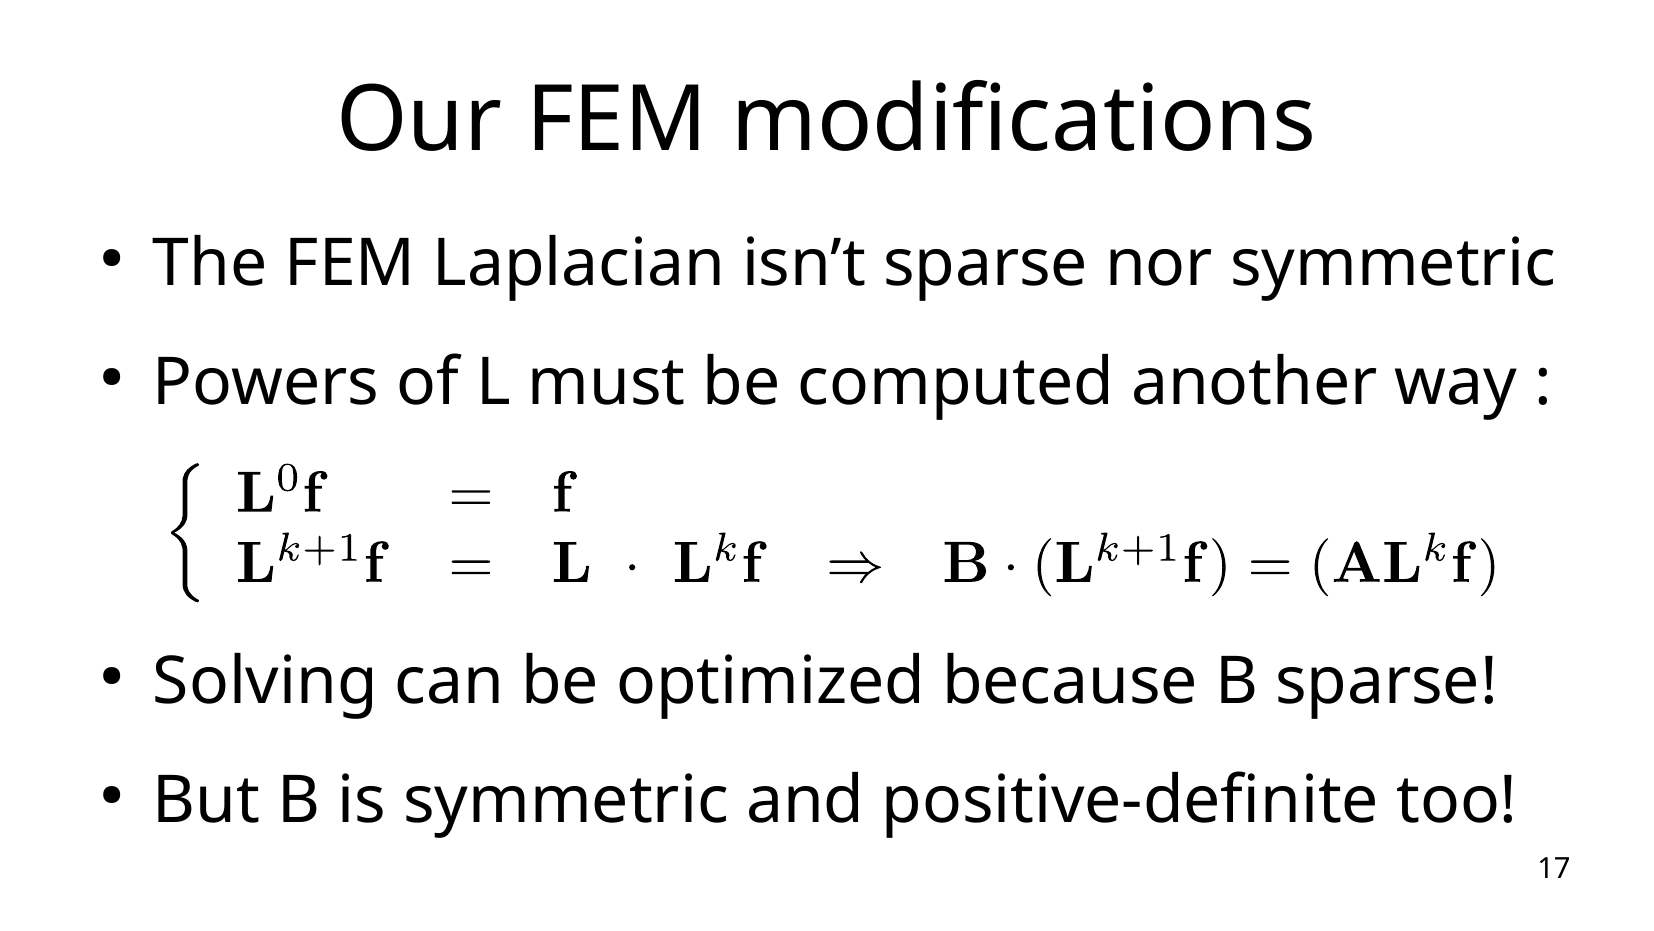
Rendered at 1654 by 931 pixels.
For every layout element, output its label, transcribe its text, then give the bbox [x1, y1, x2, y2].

title Our FEM modifications [82, 37, 1571, 193]
chart [677, 679, 689, 708]
picture [163, 463, 1495, 603]
list The FEM Laplacian isn’t sparse nor symmetric Powers of L must be computed another way : Solving can be optimized because B sparse! But B is symmetric and positive-definite too! [82, 215, 1571, 931]
